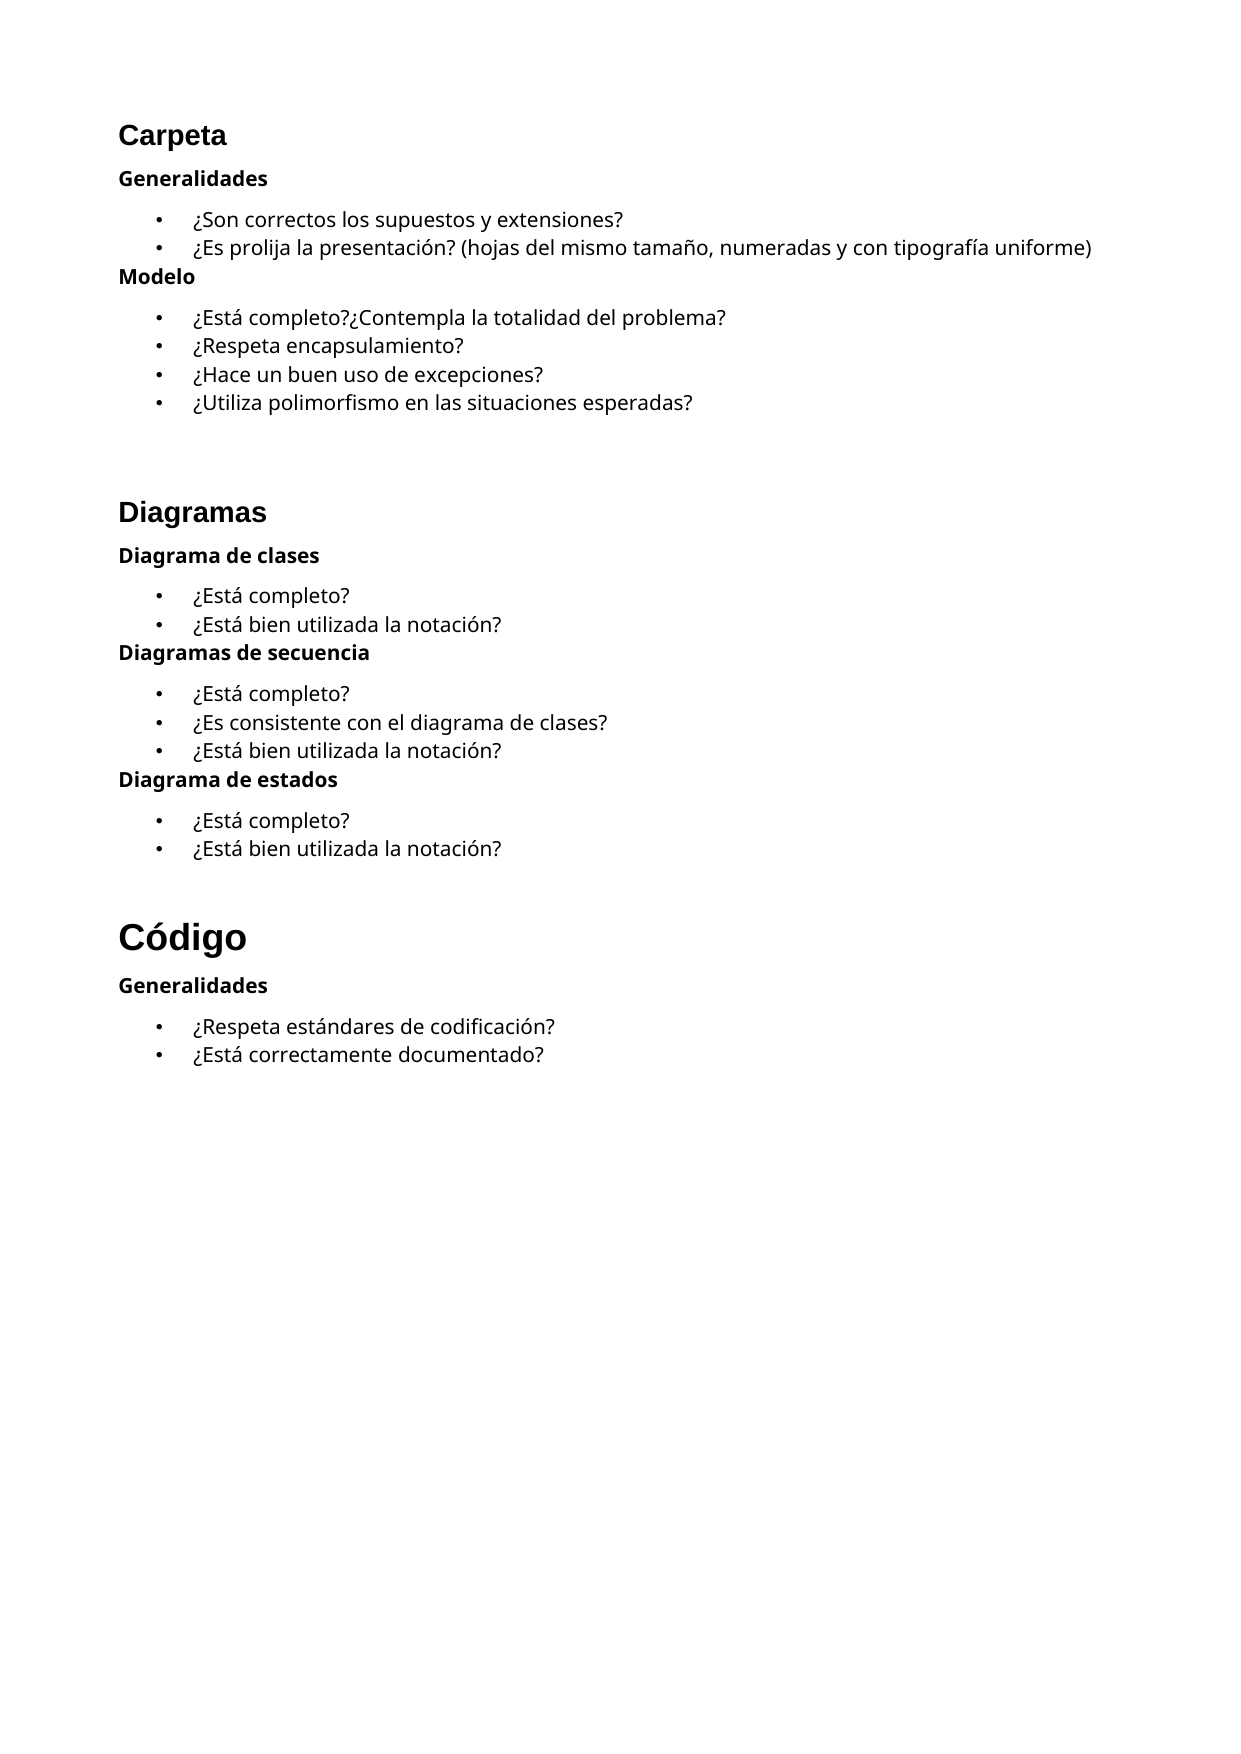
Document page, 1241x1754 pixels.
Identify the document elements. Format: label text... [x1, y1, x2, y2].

text Generalidades [118, 164, 1122, 193]
list ¿Está bien utilizada la notación? [118, 610, 1122, 638]
list ¿Está completo? [118, 679, 1122, 708]
text Modelo [118, 262, 1122, 290]
list ¿Está completo?¿Contempla la totalidad del problema? [118, 303, 1122, 331]
list ¿Está bien utilizada la notación? [118, 834, 1122, 863]
text Diagramas de secuencia [118, 638, 1122, 667]
text Generalidades [118, 971, 1122, 1000]
list ¿Está completo? [118, 582, 1122, 610]
list ¿Está completo? [118, 806, 1122, 834]
list ¿Hace un buen uso de excepciones? [118, 360, 1122, 388]
text Carpeta [118, 118, 1122, 152]
text Diagrama de estados [118, 765, 1122, 793]
list ¿Es consistente con el diagrama de clases? [118, 708, 1122, 736]
list ¿Es prolija la presentación? (hojas del mismo tamaño, numeradas y con tipografía uniforme) [118, 233, 1122, 262]
text Diagrama de clases [118, 541, 1122, 569]
text Diagramas [118, 495, 1122, 528]
list ¿Respeta encapsulamiento? [118, 331, 1122, 360]
list ¿Utiliza polimorfismo en las situaciones esperadas? [118, 388, 1122, 417]
list ¿Está correctamente documentado? [118, 1041, 1122, 1069]
list ¿Está bien utilizada la notación? [118, 736, 1122, 765]
list ¿Respeta estándares de codificación? [118, 1012, 1122, 1041]
text Código [118, 916, 1122, 959]
list ¿Son correctos los supuestos y extensiones? [118, 205, 1122, 233]
